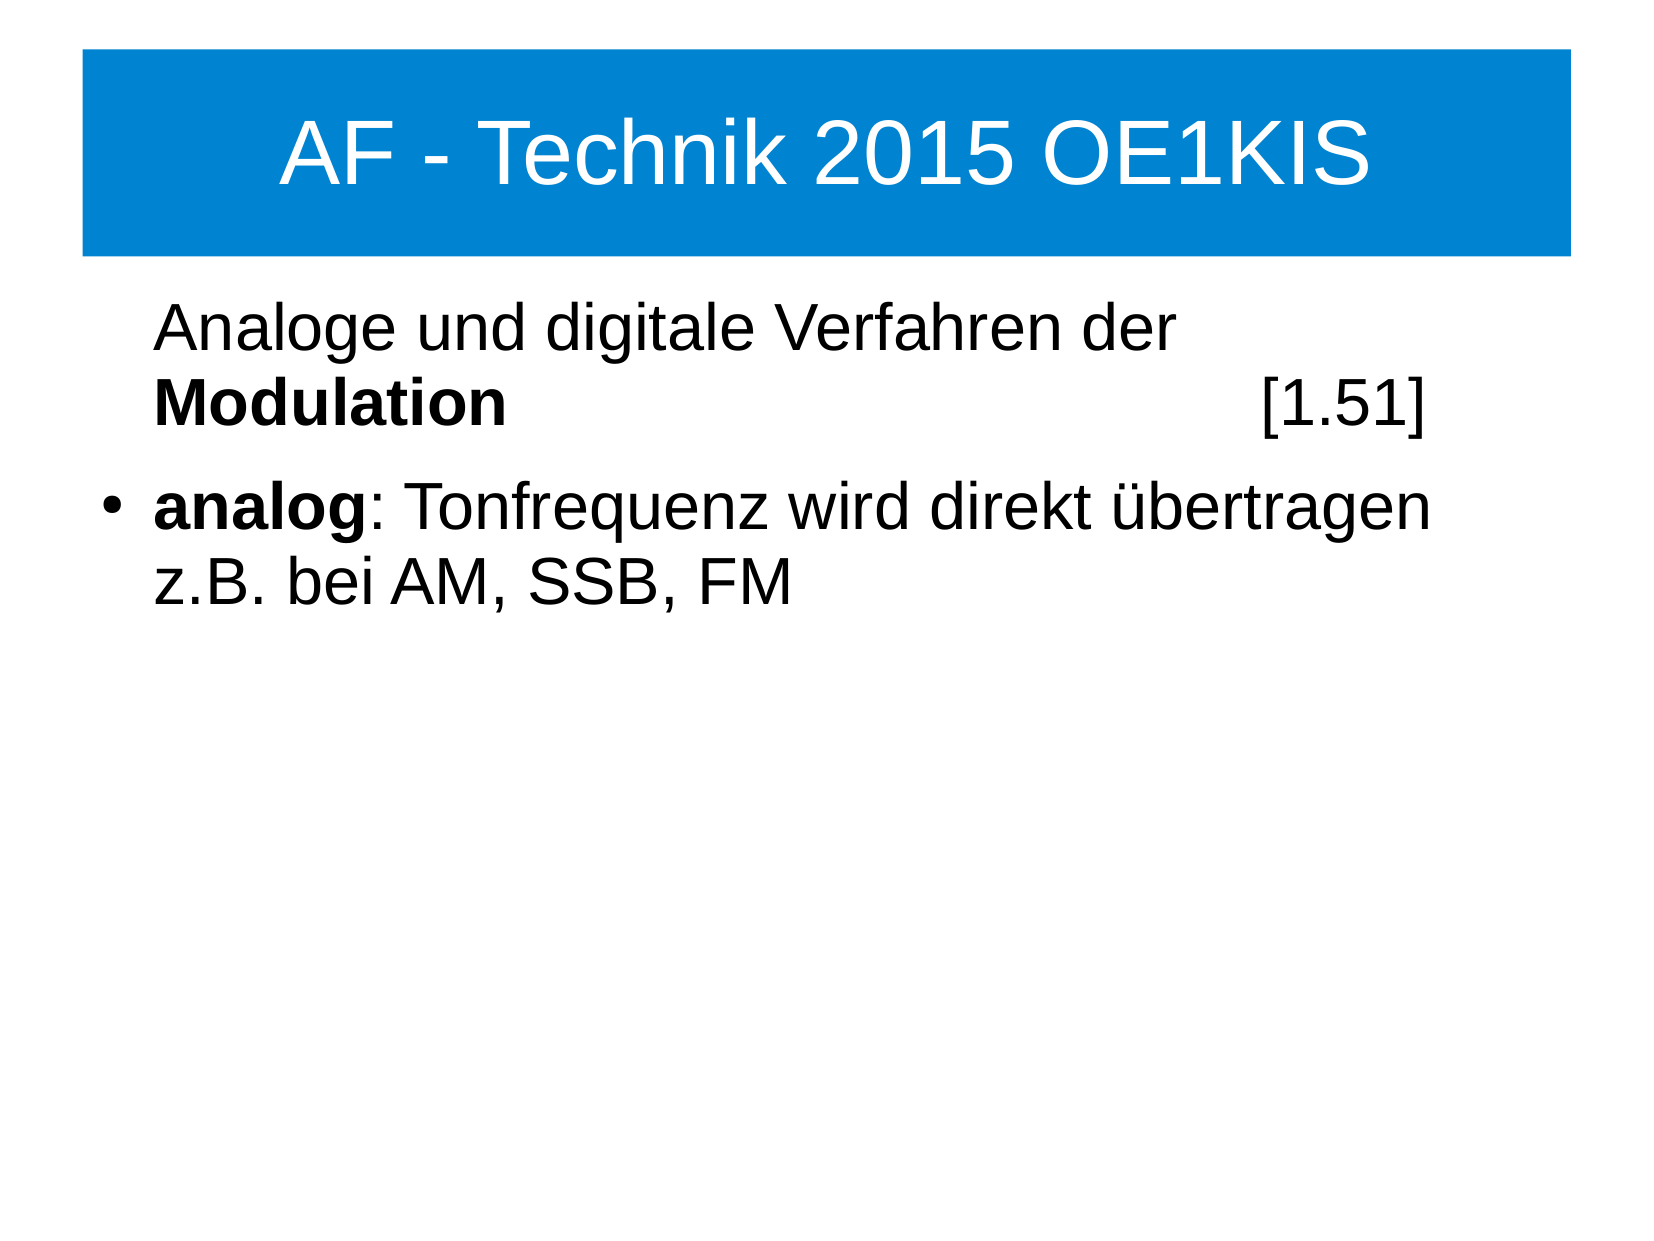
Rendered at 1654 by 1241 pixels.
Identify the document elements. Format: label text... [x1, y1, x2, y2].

list Analoge und digitale Verfahren der Modulation [1.51] analog: Tonfrequenz wird direkt übertragen z.B. bei AM, SSB, FM [82, 290, 1571, 1010]
title AF - Technik 2015 OE1KIS [82, 49, 1571, 257]
